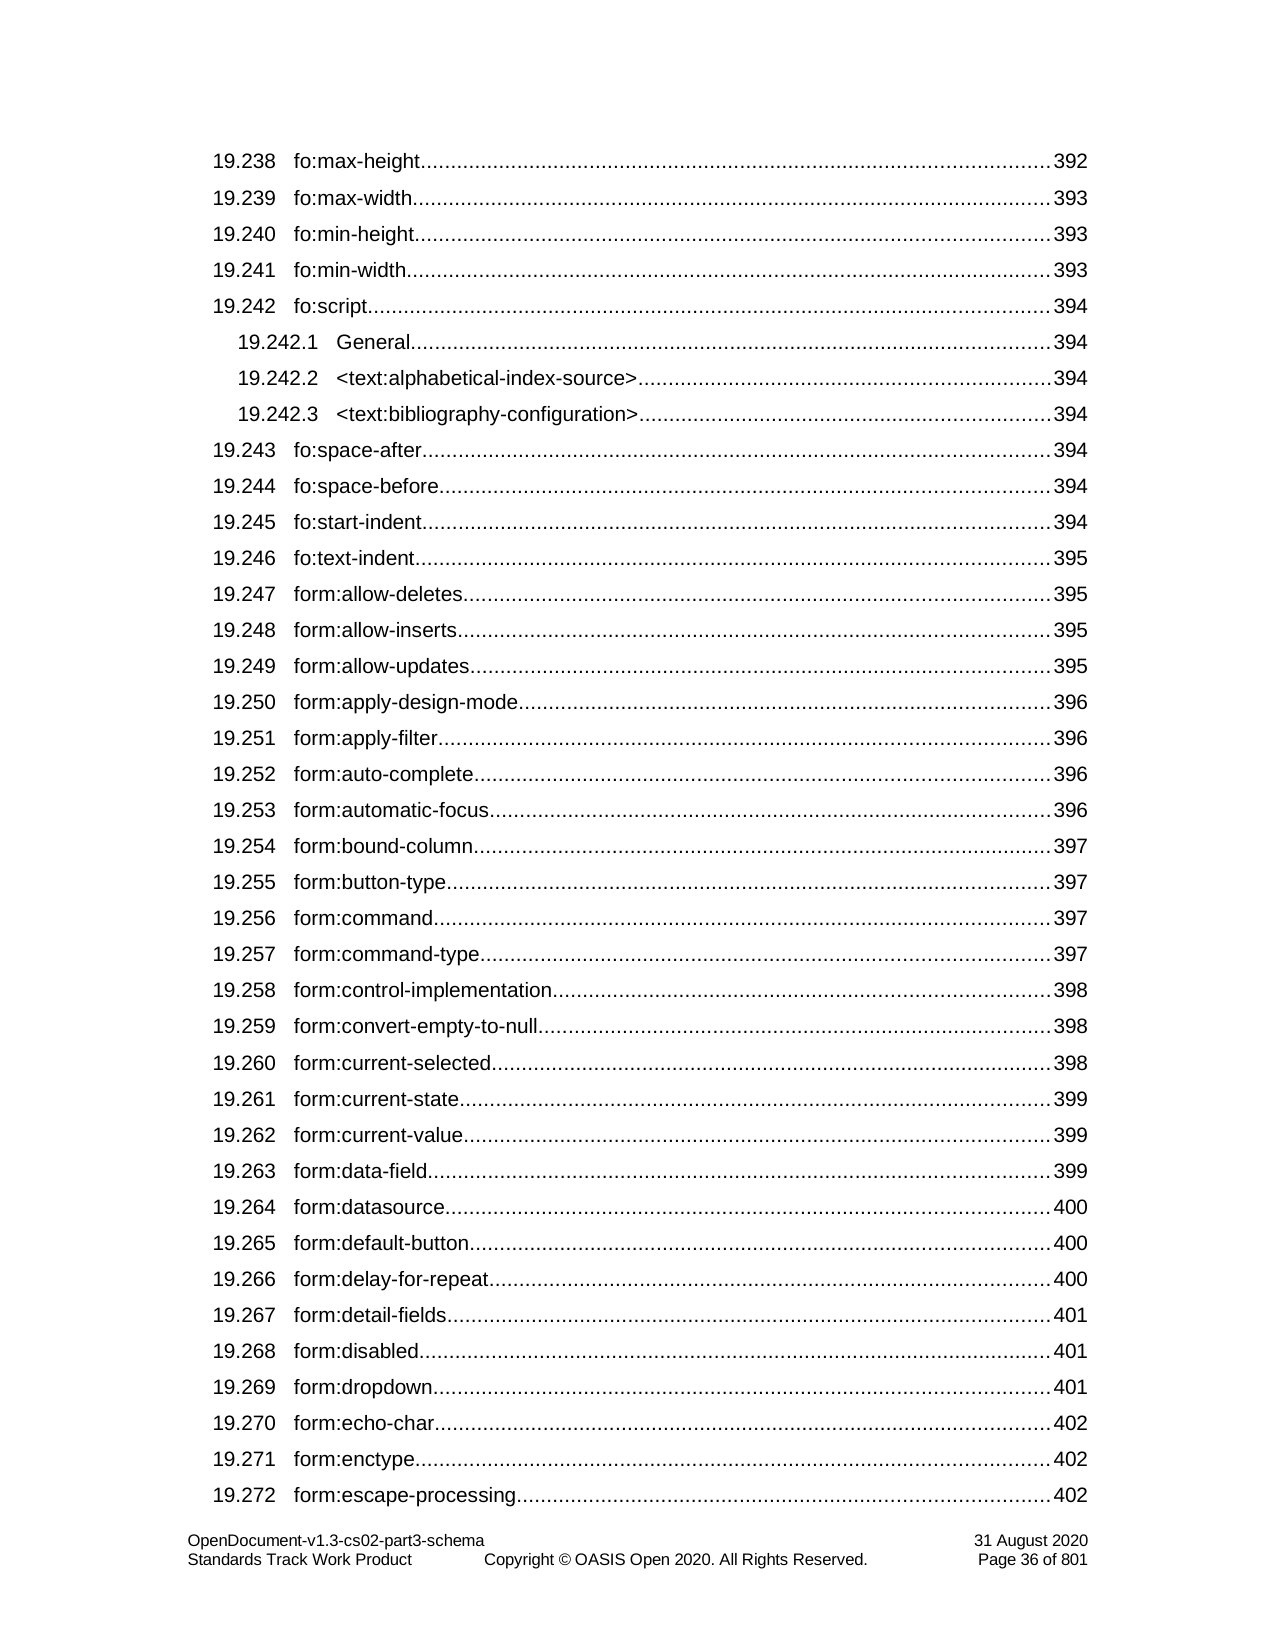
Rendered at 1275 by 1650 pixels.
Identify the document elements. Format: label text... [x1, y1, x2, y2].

text 19.255 form:button-type 397 [212, 871, 1088, 894]
text 19.267 form:detail-fields 401 [212, 1303, 1088, 1327]
text 19.245 fo:start-indent 394 [212, 510, 1088, 534]
text 19.239 fo:max-width 393 [212, 186, 1088, 209]
text 19.266 form:delay-for-repeat 400 [212, 1267, 1088, 1291]
text 19.250 form:apply-design-mode 396 [212, 691, 1088, 714]
text 19.242.3 <text:bibliography-configuration> 394 [237, 402, 1088, 426]
text 19.238 fo:max-height 392 [212, 150, 1088, 173]
text 19.253 form:automatic-focus 396 [212, 799, 1088, 822]
text 19.271 form:enctype 402 [212, 1447, 1088, 1471]
text 19.252 form:auto-complete 396 [212, 763, 1088, 786]
text 19.270 form:echo-char 402 [212, 1411, 1088, 1435]
text 19.247 form:allow-deletes 395 [212, 582, 1088, 606]
text 19.260 form:current-selected 398 [212, 1051, 1088, 1074]
text 19.261 form:current-state 399 [212, 1087, 1088, 1111]
text 19.256 form:command 397 [212, 907, 1088, 930]
text 19.246 fo:text-indent 395 [212, 546, 1088, 570]
text 19.258 form:control-implementation 398 [212, 979, 1088, 1002]
text 19.254 form:bound-column 397 [212, 835, 1088, 858]
text 19.242.2 <text:alphabetical-index-source> 394 [237, 366, 1088, 390]
text 19.259 form:convert-empty-to-null 398 [212, 1015, 1088, 1038]
text 19.251 form:apply-filter 396 [212, 727, 1088, 750]
text 19.242 fo:script 394 [212, 294, 1088, 318]
text 19.263 form:data-field 399 [212, 1159, 1088, 1183]
text 19.242.1 General 394 [237, 330, 1088, 354]
text 19.265 form:default-button 400 [212, 1231, 1088, 1255]
text 19.257 form:command-type 397 [212, 943, 1088, 966]
text 19.269 form:dropdown 401 [212, 1375, 1088, 1399]
text 19.249 form:allow-updates 395 [212, 654, 1088, 678]
text 19.262 form:current-value 399 [212, 1123, 1088, 1147]
text 19.268 form:disabled 401 [212, 1339, 1088, 1363]
text 19.243 fo:space-after 394 [212, 438, 1088, 462]
text 19.244 fo:space-before 394 [212, 474, 1088, 498]
text 19.272 form:escape-processing 402 [212, 1483, 1088, 1507]
text 19.240 fo:min-height 393 [212, 222, 1088, 246]
text 19.241 fo:min-width 393 [212, 258, 1088, 282]
text 19.264 form:datasource 400 [212, 1195, 1088, 1219]
text 19.248 form:allow-inserts 395 [212, 618, 1088, 642]
